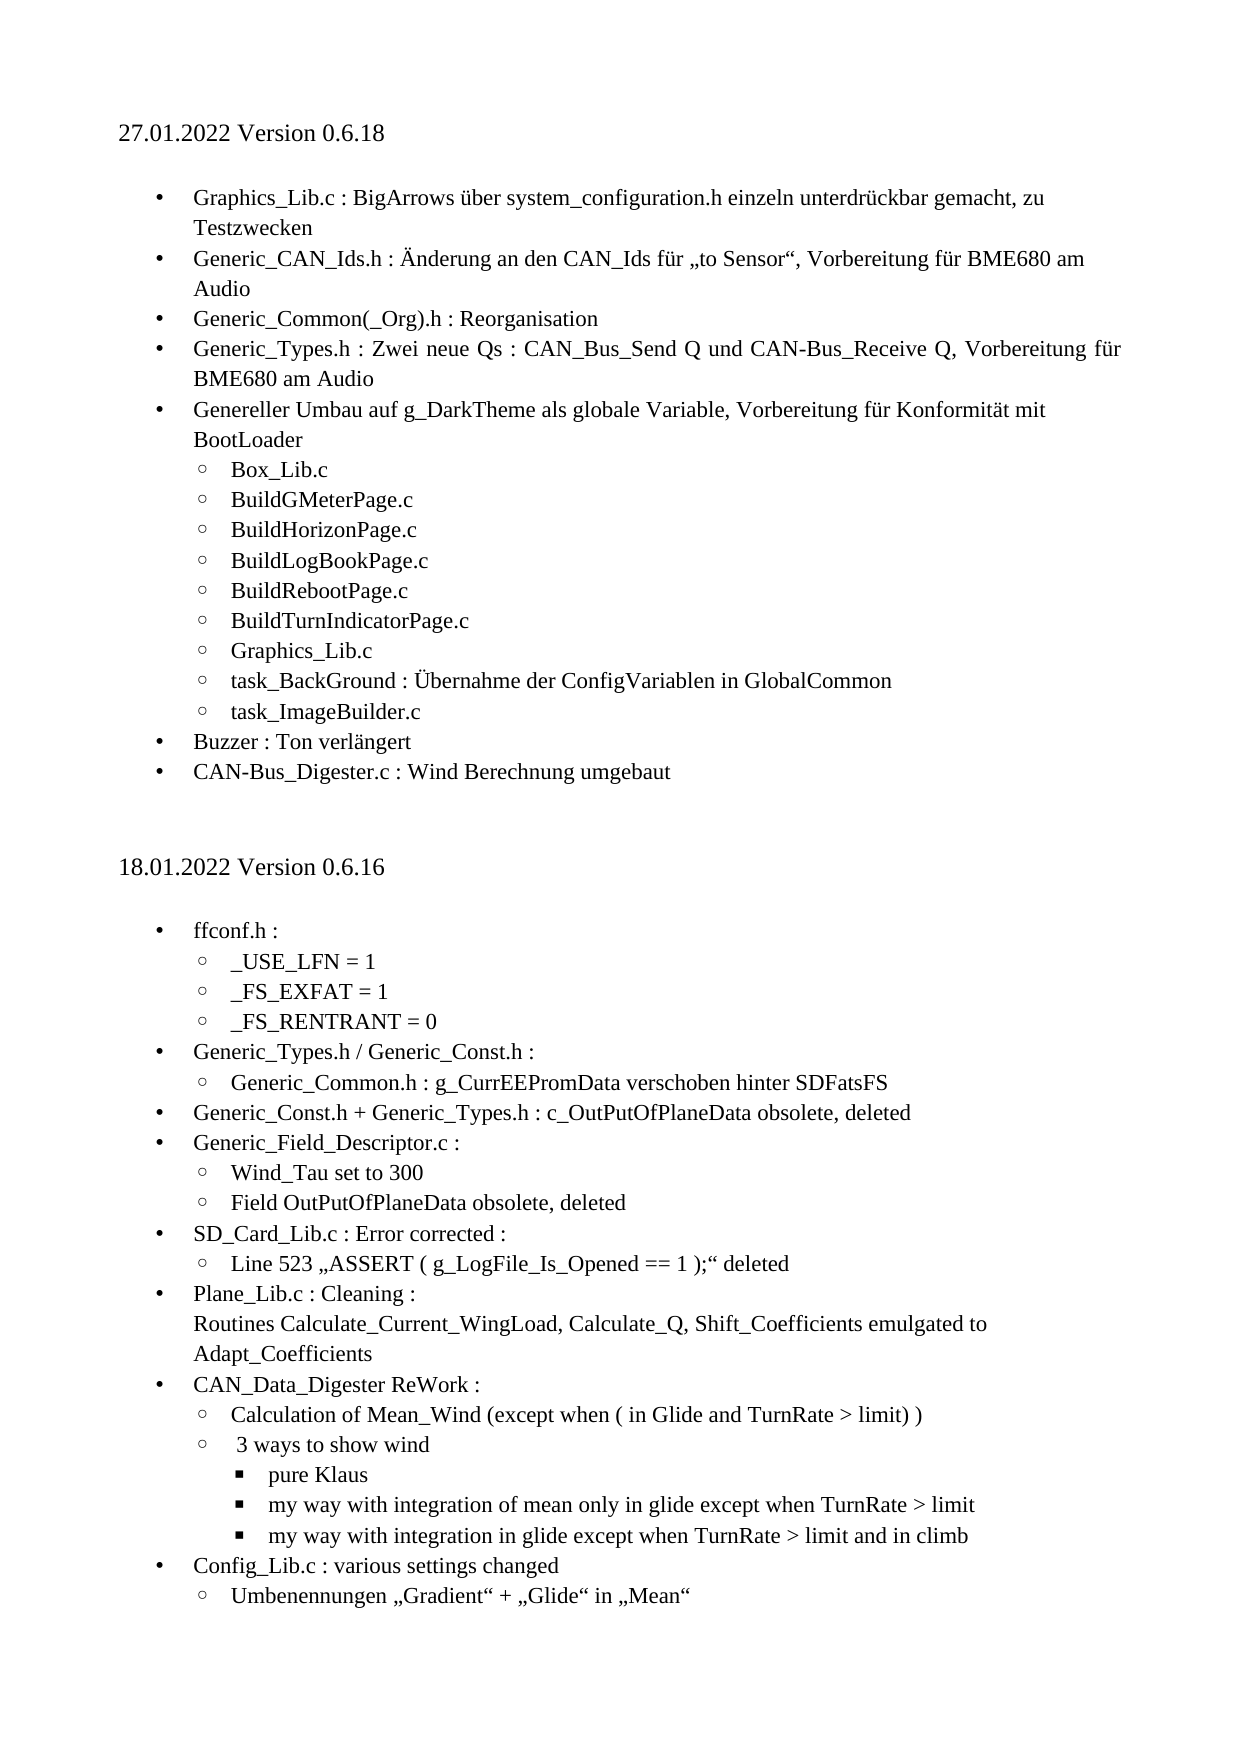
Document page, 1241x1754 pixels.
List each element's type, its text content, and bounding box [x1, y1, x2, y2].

list Buzzer : Ton verlängert [156, 728, 1122, 754]
list BuildLogBookPage.c [193, 547, 1122, 573]
list Umbenennungen „Gradient“ + „Glide“ in „Mean“ [193, 1582, 1122, 1608]
text 27.01.2022 Version 0.6.18 [118, 118, 1122, 147]
list _FS_RENTRANT = 0 [193, 1008, 1122, 1034]
list BuildTurnIndicatorPage.c [193, 607, 1122, 633]
list Generic_Common(_Org).h : Reorganisation [156, 305, 1122, 331]
list Calculation of Mean_Wind (except when ( in Glide and TurnRate > limit) ) [193, 1401, 1122, 1427]
list ffconf.h : [156, 918, 1122, 944]
list CAN-Bus_Digester.c : Wind Berechnung umgebaut [156, 758, 1122, 815]
list Generic_Const.h + Generic_Types.h : c_OutPutOfPlaneData obsolete, deleted [156, 1099, 1122, 1125]
list Generic_Types.h : Zwei neue Qs : CAN_Bus_Send Q und CAN-Bus_Receive Q, Vorbereitung für BME680 am Audio [156, 335, 1122, 392]
list Graphics_Lib.c [193, 637, 1122, 664]
list _FS_EXFAT = 1 [193, 978, 1122, 1004]
list pure Klaus [231, 1461, 1122, 1488]
list my way with integration in glide except when TurnRate > limit and in climb [231, 1522, 1122, 1548]
list Genereller Umbau auf g_DarkTheme als globale Variable, Vorbereitung für Konformität mit BootLoader [156, 396, 1122, 452]
list Generic_CAN_Ids.h : Änderung an den CAN_Ids für „to Sensor“, Vorbereitung für BME680 am Audio [156, 244, 1122, 301]
list Box_Lib.c [193, 456, 1122, 482]
list BuildGMeterPage.c [193, 486, 1122, 513]
list _USE_LFN = 1 [193, 948, 1122, 974]
list Graphics_Lib.c : BigArrows über system_configuration.h einzeln unterdrückbar gemacht, zu Testzwecken [156, 184, 1122, 241]
list 3 ways to show wind [193, 1431, 1122, 1457]
list Generic_Field_Descriptor.c : [156, 1129, 1122, 1155]
list Field OutPutOfPlaneData obsolete, deleted [193, 1189, 1122, 1216]
list Line 523 „ASSERT ( g_LogFile_Is_Opened == 1 );“ deleted [193, 1250, 1122, 1276]
list BuildRebootPage.c [193, 577, 1122, 603]
list Config_Lib.c : various settings changed [156, 1552, 1122, 1578]
list Wind_Tau set to 300 [193, 1159, 1122, 1186]
text 18.01.2022 Version 0.6.16 [118, 852, 1122, 880]
list BuildHorizonPage.c [193, 516, 1122, 543]
list task_ImageBuilder.c [193, 698, 1122, 724]
list SD_Card_Lib.c : Error corrected : [156, 1220, 1122, 1246]
list Generic_Types.h / Generic_Const.h : [156, 1038, 1122, 1065]
list Plane_Lib.c : Cleaning : Routines Calculate_Current_WingLoad, Calculate_Q, Shift_Coefficients emulgated to Adapt_Coefficients [156, 1280, 1122, 1367]
list task_BackGround : Übernahme der ConfigVariablen in GlobalCommon [193, 667, 1122, 694]
list Generic_Common.h : g_CurrEEPromData verschoben hinter SDFatsFS [193, 1069, 1122, 1095]
list CAN_Data_Digester ReWork : [156, 1371, 1122, 1397]
list my way with integration of mean only in glide except when TurnRate > limit [231, 1492, 1122, 1518]
